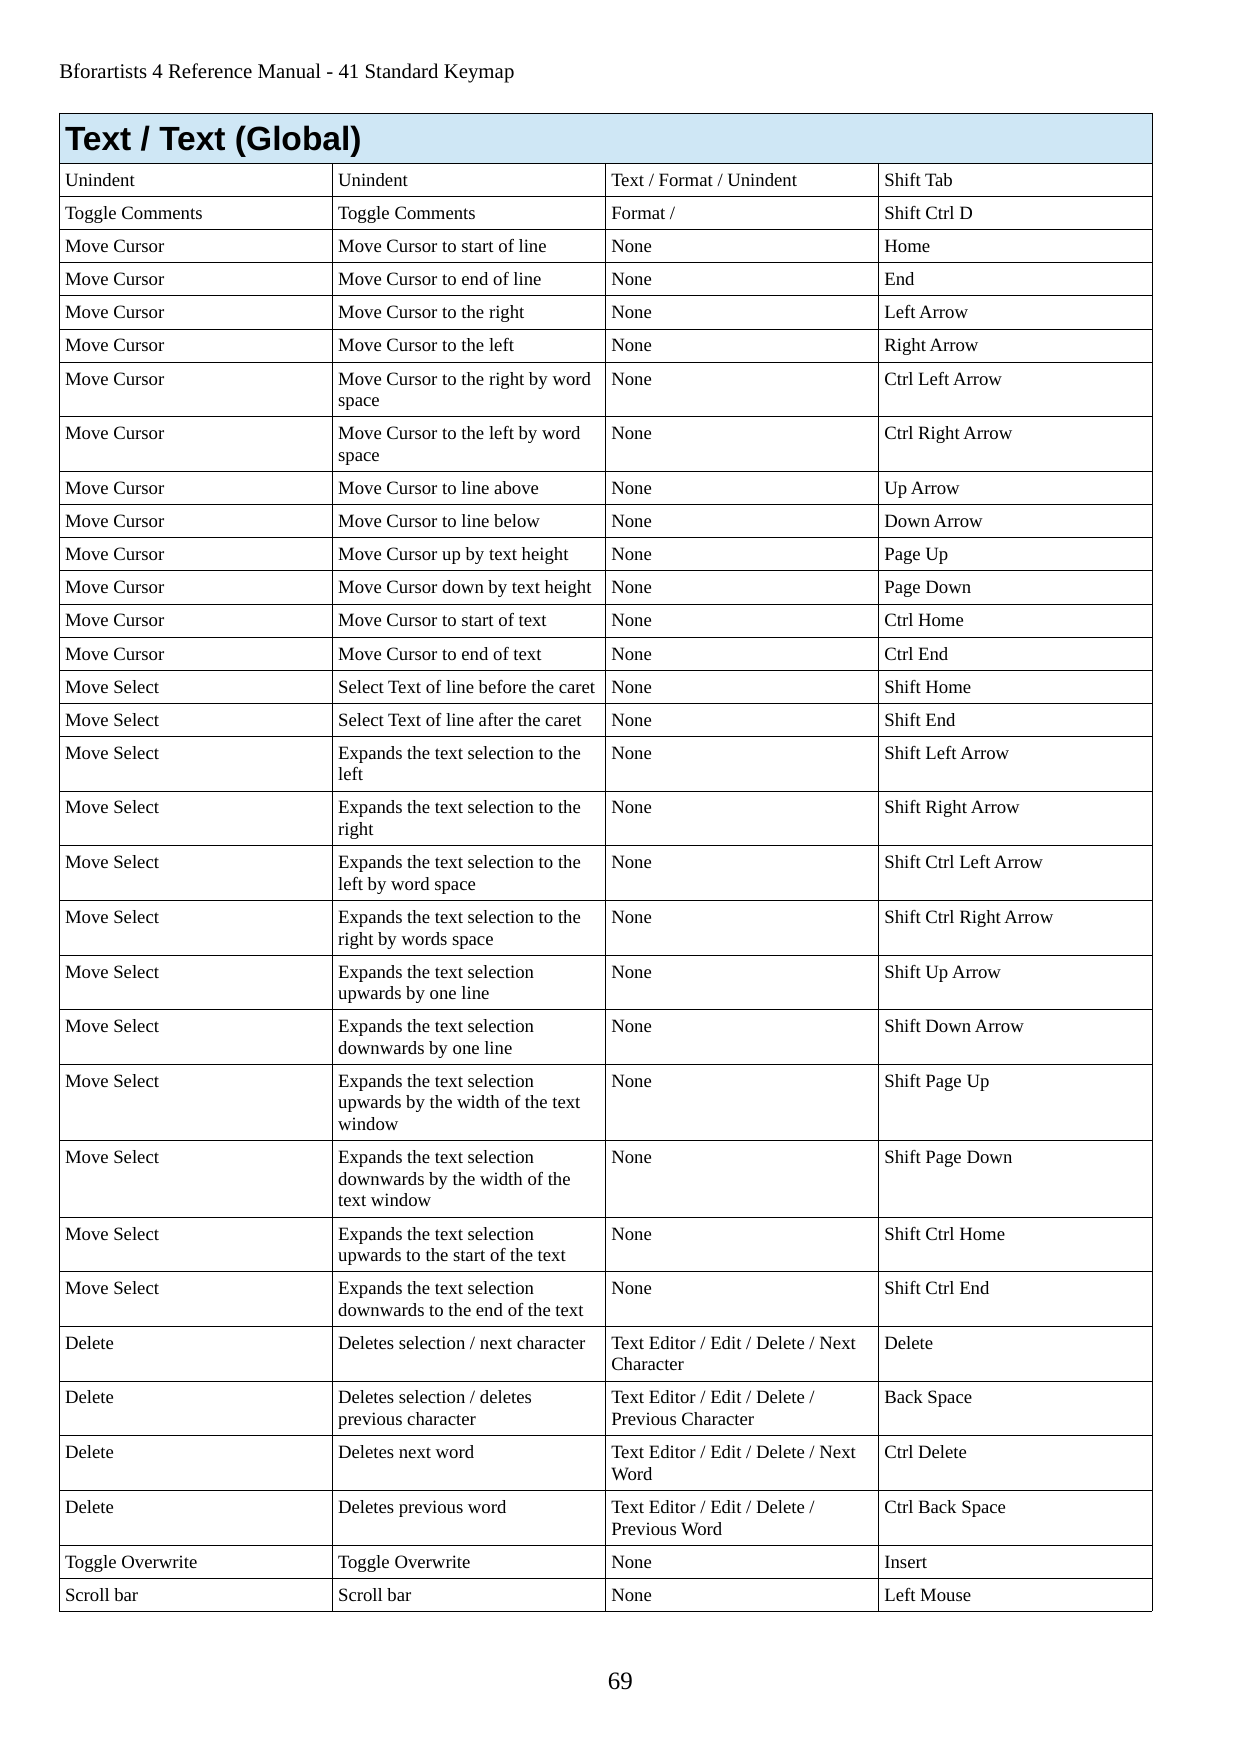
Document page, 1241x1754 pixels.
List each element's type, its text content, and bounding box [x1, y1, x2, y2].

table_cell Move Cursor to end of line [333, 263, 605, 295]
table_cell None [606, 846, 878, 900]
table_cell Move Cursor [60, 505, 332, 537]
table_cell None [606, 901, 878, 955]
table_cell Home [879, 230, 1152, 262]
table_cell None [606, 230, 878, 262]
table_cell Move Cursor [60, 472, 332, 504]
table_cell None [606, 417, 878, 471]
table_header Text / Text (Global) [60, 114, 1152, 163]
table_cell Deletes selection / next character [333, 1327, 605, 1381]
table_cell Delete [879, 1327, 1152, 1381]
table_cell Move Select [60, 1272, 332, 1326]
table_cell Move Select [60, 671, 332, 703]
table_cell Move Select [60, 1065, 332, 1140]
table_cell None [606, 671, 878, 703]
table_cell None [606, 263, 878, 295]
table_cell Left Mouse [879, 1579, 1152, 1611]
table_cell Move Cursor to the right [333, 296, 605, 328]
table_cell Move Select [60, 737, 332, 791]
table_cell None [606, 505, 878, 537]
table_cell Expands the text selection to the right [333, 792, 605, 845]
table_cell Move Cursor [60, 263, 332, 295]
table_cell Ctrl Back Space [879, 1491, 1152, 1545]
table_cell Shift Ctrl Home [879, 1218, 1152, 1271]
table_cell None [606, 1579, 878, 1611]
table_cell Expands the text selection downwards by the width of the text window [333, 1141, 605, 1217]
table_cell Move Select [60, 956, 332, 1009]
table_cell Left Arrow [879, 296, 1152, 328]
table_cell Shift Right Arrow [879, 792, 1152, 845]
table_cell None [606, 363, 878, 416]
table_cell Format / [606, 197, 878, 229]
table_cell None [606, 1141, 878, 1217]
table_cell None [606, 571, 878, 603]
table_cell Page Down [879, 571, 1152, 603]
table_cell Ctrl Home [879, 605, 1152, 637]
table_cell Delete [60, 1382, 332, 1435]
table_cell None [606, 296, 878, 328]
table_cell Ctrl End [879, 638, 1152, 670]
table_cell Move Cursor to start of text [333, 605, 605, 637]
table_cell Toggle Overwrite [60, 1546, 332, 1578]
table_cell Move Cursor [60, 296, 332, 328]
table_cell None [606, 330, 878, 362]
table_cell Ctrl Left Arrow [879, 363, 1152, 416]
table_cell Shift Ctrl Right Arrow [879, 901, 1152, 955]
table_cell Toggle Comments [333, 197, 605, 229]
table_cell Move Cursor to the left [333, 330, 605, 362]
table_cell Move Cursor [60, 363, 332, 416]
table_cell Page Up [879, 538, 1152, 570]
table_cell Shift Page Up [879, 1065, 1152, 1140]
table_cell None [606, 1010, 878, 1064]
table_cell Shift Home [879, 671, 1152, 703]
table_cell Expands the text selection to the left by word space [333, 846, 605, 900]
table_cell Delete [60, 1436, 332, 1490]
table_cell Shift End [879, 704, 1152, 736]
table_cell Select Text of line after the caret [333, 704, 605, 736]
table_cell Ctrl Right Arrow [879, 417, 1152, 471]
table_cell Move Cursor to start of line [333, 230, 605, 262]
table_cell None [606, 472, 878, 504]
table_cell Scroll bar [333, 1579, 605, 1611]
table_cell None [606, 638, 878, 670]
table_cell Shift Page Down [879, 1141, 1152, 1217]
table_cell Move Cursor down by text height [333, 571, 605, 603]
table_cell End [879, 263, 1152, 295]
table_cell None [606, 792, 878, 845]
table_cell Move Select [60, 1010, 332, 1064]
table_cell Move Select [60, 704, 332, 736]
table_cell Deletes next word [333, 1436, 605, 1490]
table_cell None [606, 737, 878, 791]
table_cell Toggle Overwrite [333, 1546, 605, 1578]
table_cell Expands the text selection upwards by one line [333, 956, 605, 1009]
table_cell Move Cursor [60, 230, 332, 262]
table_cell Back Space [879, 1382, 1152, 1435]
table_cell Text Editor / Edit / Delete / Previous Character [606, 1382, 878, 1435]
table_cell None [606, 538, 878, 570]
table_cell None [606, 1218, 878, 1271]
table_cell None [606, 1546, 878, 1578]
table_cell Move Cursor up by text height [333, 538, 605, 570]
table_cell None [606, 1272, 878, 1326]
table_cell Shift Up Arrow [879, 956, 1152, 1009]
table_cell Down Arrow [879, 505, 1152, 537]
table_cell Shift Ctrl End [879, 1272, 1152, 1326]
table_cell None [606, 704, 878, 736]
table_cell Shift Left Arrow [879, 737, 1152, 791]
table_cell Move Cursor to the right by word space [333, 363, 605, 416]
table_cell Deletes previous word [333, 1491, 605, 1545]
table_cell Expands the text selection downwards by one line [333, 1010, 605, 1064]
table_cell Move Cursor [60, 330, 332, 362]
table_cell Move Cursor to line above [333, 472, 605, 504]
table_cell Delete [60, 1491, 332, 1545]
table_cell Scroll bar [60, 1579, 332, 1611]
table_cell Move Select [60, 901, 332, 955]
table_cell Right Arrow [879, 330, 1152, 362]
table_cell Insert [879, 1546, 1152, 1578]
table_cell Move Select [60, 1218, 332, 1271]
table_cell Up Arrow [879, 472, 1152, 504]
table_cell Move Cursor to end of text [333, 638, 605, 670]
table_cell Move Cursor to line below [333, 505, 605, 537]
table_cell Unindent [60, 164, 332, 196]
table_cell Text / Format / Unindent [606, 164, 878, 196]
table_cell None [606, 605, 878, 637]
table_cell None [606, 956, 878, 1009]
table_cell Text Editor / Edit / Delete / Previous Word [606, 1491, 878, 1545]
table_cell Expands the text selection to the left [333, 737, 605, 791]
table_cell Shift Down Arrow [879, 1010, 1152, 1064]
table_cell Shift Tab [879, 164, 1152, 196]
table_cell Text Editor / Edit / Delete / Next Word [606, 1436, 878, 1490]
table_cell Move Select [60, 792, 332, 845]
table_cell Expands the text selection upwards to the start of the text [333, 1218, 605, 1271]
table_cell Delete [60, 1327, 332, 1381]
table_cell Move Select [60, 1141, 332, 1217]
table_cell Shift Ctrl Left Arrow [879, 846, 1152, 900]
table_cell Text Editor / Edit / Delete / Next Character [606, 1327, 878, 1381]
table_cell Move Cursor [60, 571, 332, 603]
table_cell Toggle Comments [60, 197, 332, 229]
table_cell Unindent [333, 164, 605, 196]
table_cell Move Cursor to the left by word space [333, 417, 605, 471]
table_cell Move Cursor [60, 605, 332, 637]
table_cell Move Cursor [60, 417, 332, 471]
table_cell Shift Ctrl D [879, 197, 1152, 229]
table_cell Move Cursor [60, 638, 332, 670]
table_cell Expands the text selection upwards by the width of the text window [333, 1065, 605, 1140]
table_cell Expands the text selection downwards to the end of the text [333, 1272, 605, 1326]
table_cell None [606, 1065, 878, 1140]
table_cell Move Select [60, 846, 332, 900]
table_cell Move Cursor [60, 538, 332, 570]
table_cell Deletes selection / deletes previous character [333, 1382, 605, 1435]
table_cell Select Text of line before the caret [333, 671, 605, 703]
table_cell Expands the text selection to the right by words space [333, 901, 605, 955]
table_cell Ctrl Delete [879, 1436, 1152, 1490]
